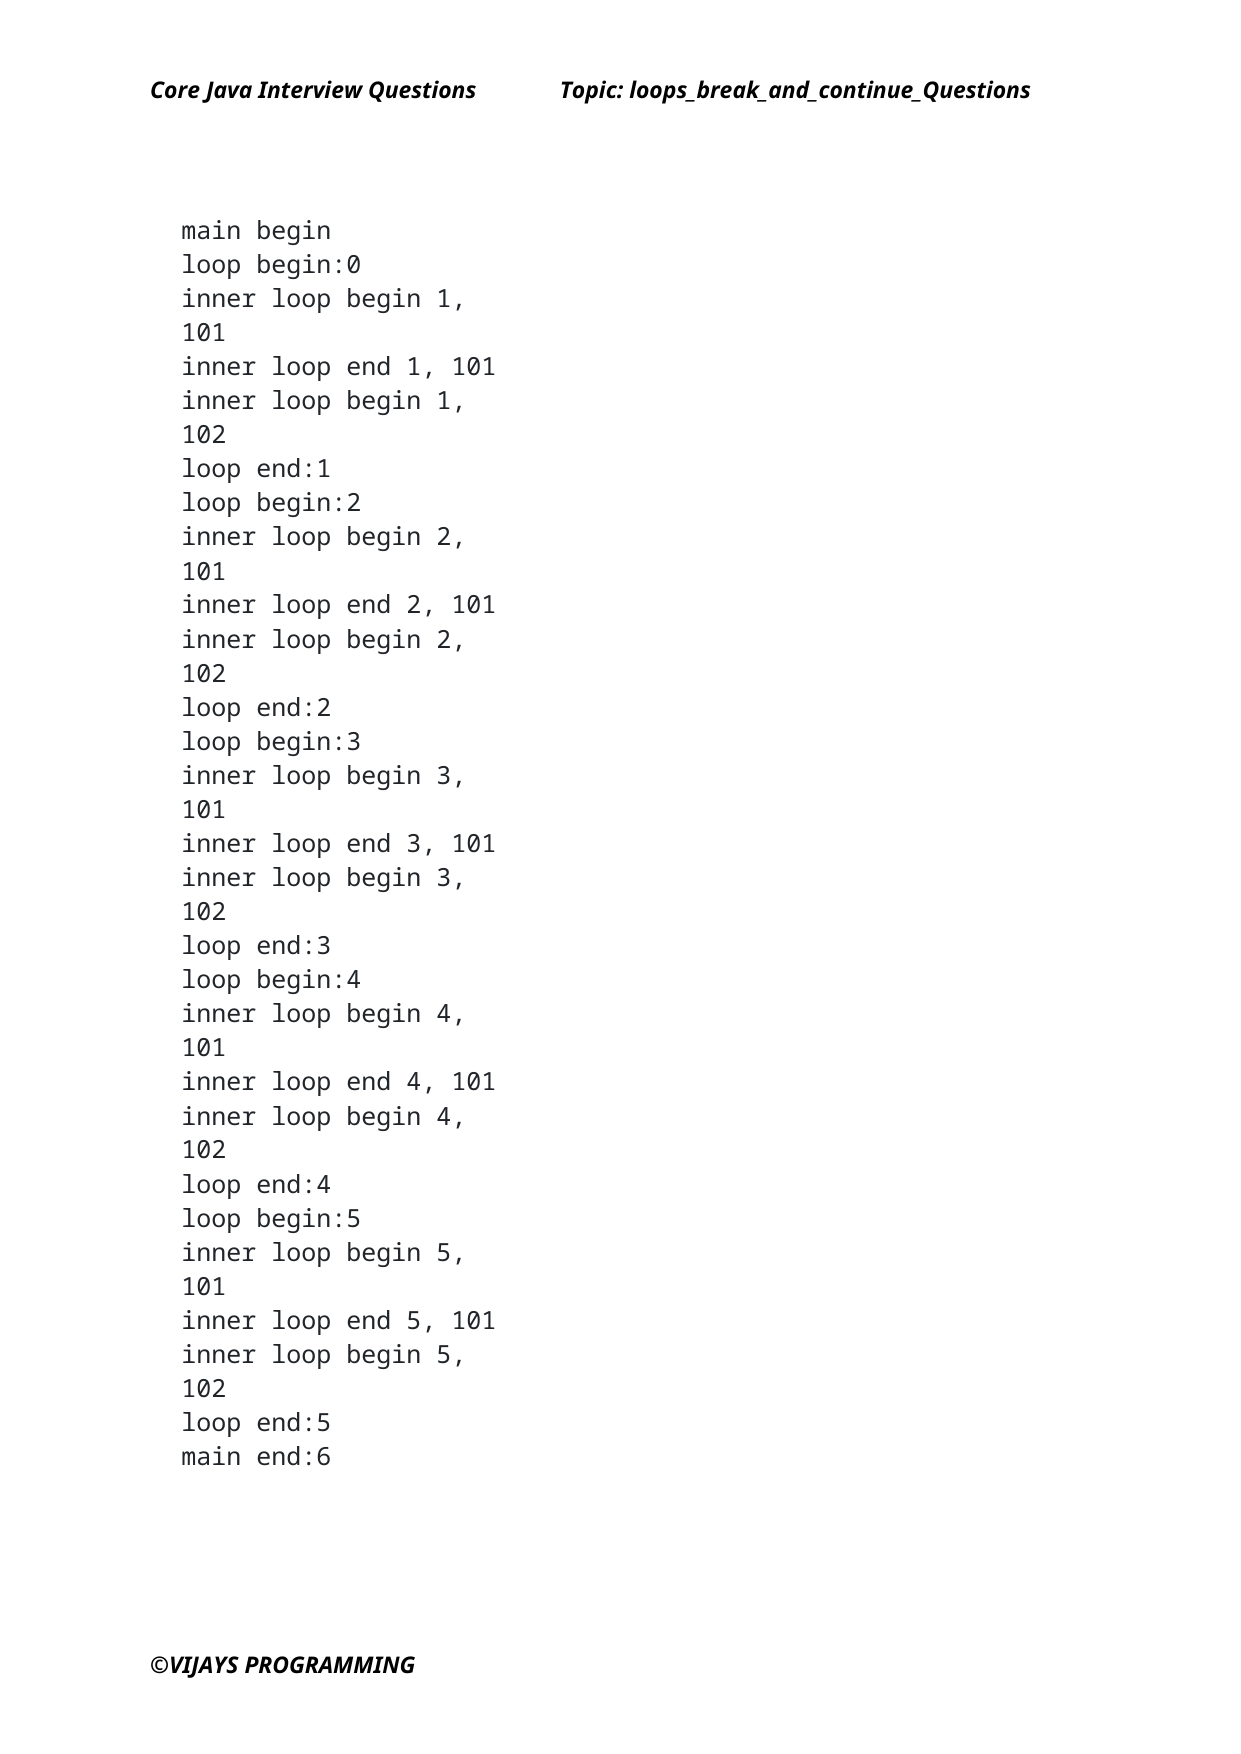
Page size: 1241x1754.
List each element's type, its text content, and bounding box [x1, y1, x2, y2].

table_header main begin loop begin:0 inner loop begin 1, 101 inner loop end 1, 101 inner loop begin 1, 102 loop end:1 loop begin:2 inner loop begin 2, 101 inner loop end 2, 101 inner loop begin 2, 102 loop end:2 loop begin:3 inner loop begin 3, 101 inner loop end 3, 101 inner loop begin 3, 102 loop end:3 loop begin:4 inner loop begin 4, 101 inner loop end 4, 101 inner loop begin 4, 102 loop end:4 loop begin:5 inner loop begin 5, 101 inner loop end 5, 101 inner loop begin 5, 102 loop end:5 main end:6 [181, 166, 497, 1575]
table_cell [150, 150, 1090, 1591]
